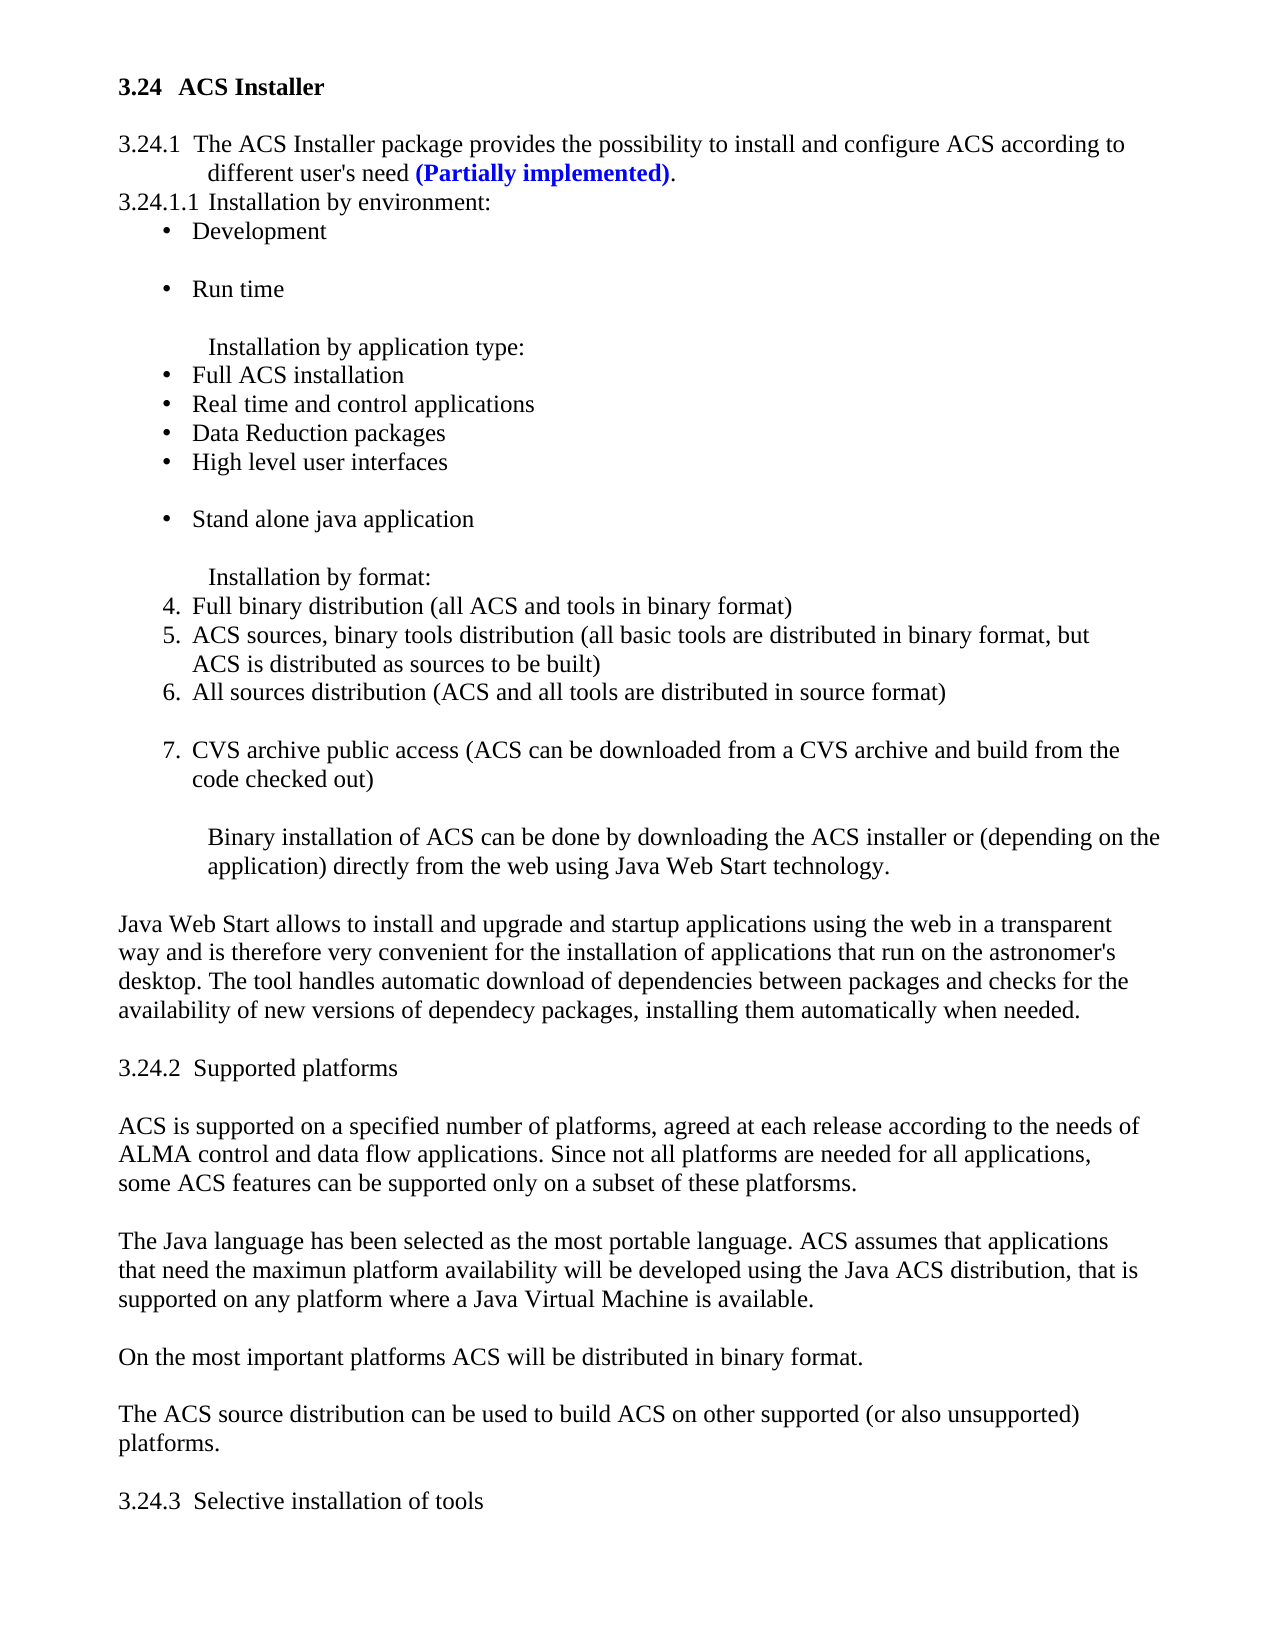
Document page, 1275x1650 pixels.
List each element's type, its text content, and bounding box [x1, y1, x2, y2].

text The ACS source distribution can be used to build ACS on other supported (or also unsupported) platforms. [118, 1399, 1141, 1457]
subtitle Installation by application type: [118, 332, 1216, 360]
text ACS is supported on a specified number of platforms, agreed at each release according to the needs of ALMA control and data flow applications. Since not all platforms are needed for all applications, some ACS features can be supported only on a subset of these platforsms. [118, 1111, 1141, 1197]
list Stand alone java application [162, 504, 1141, 533]
subtitle The ACS Installer package provides the possibility to install and configure ACS according to different user's need (Partially implemented). [118, 129, 1216, 187]
list Data Reduction packages [162, 418, 1141, 447]
list All sources distribution (ACS and all tools are distributed in source format) [162, 677, 1141, 706]
list Full binary distribution (all ACS and tools in binary format) [162, 591, 1141, 620]
subtitle Installation by environment: [118, 187, 1216, 216]
list Real time and control applications [162, 389, 1141, 418]
text The Java language has been selected as the most portable language. ACS assumes that applications that need the maximun platform availability will be developed using the Java ACS distribution, that is supported on any platform where a Java Virtual Machine is available. [118, 1226, 1141, 1312]
subtitle Binary installation of ACS can be done by downloading the ACS installer or (depending on the application) directly from the web using Java Web Start technology. [118, 822, 1216, 879]
subtitle Installation by format: [118, 562, 1216, 591]
text On the most important platforms ACS will be distributed in binary format. [118, 1342, 1141, 1370]
subtitle ACS Installer [118, 72, 1216, 100]
list Development [162, 216, 1141, 244]
subtitle Supported platforms [118, 1053, 1216, 1082]
list CVS archive public access (ACS can be downloaded from a CVS archive and build from the code checked out) [162, 735, 1141, 793]
list ACS sources, binary tools distribution (all basic tools are distributed in binary format, but ACS is distributed as sources to be built) [162, 620, 1141, 677]
list Run time [162, 274, 1141, 302]
list Full ACS installation [162, 360, 1141, 389]
list High level user interfaces [162, 447, 1141, 475]
text Java Web Start allows to install and upgrade and startup applications using the web in a transparent way and is therefore very convenient for the installation of applications that run on the astronomer's desktop. The tool handles automatic download of dependencies between packages and checks for the availability of new versions of dependecy packages, installing them automatically when needed. [118, 909, 1141, 1024]
subtitle Selective installation of tools [118, 1486, 1216, 1515]
